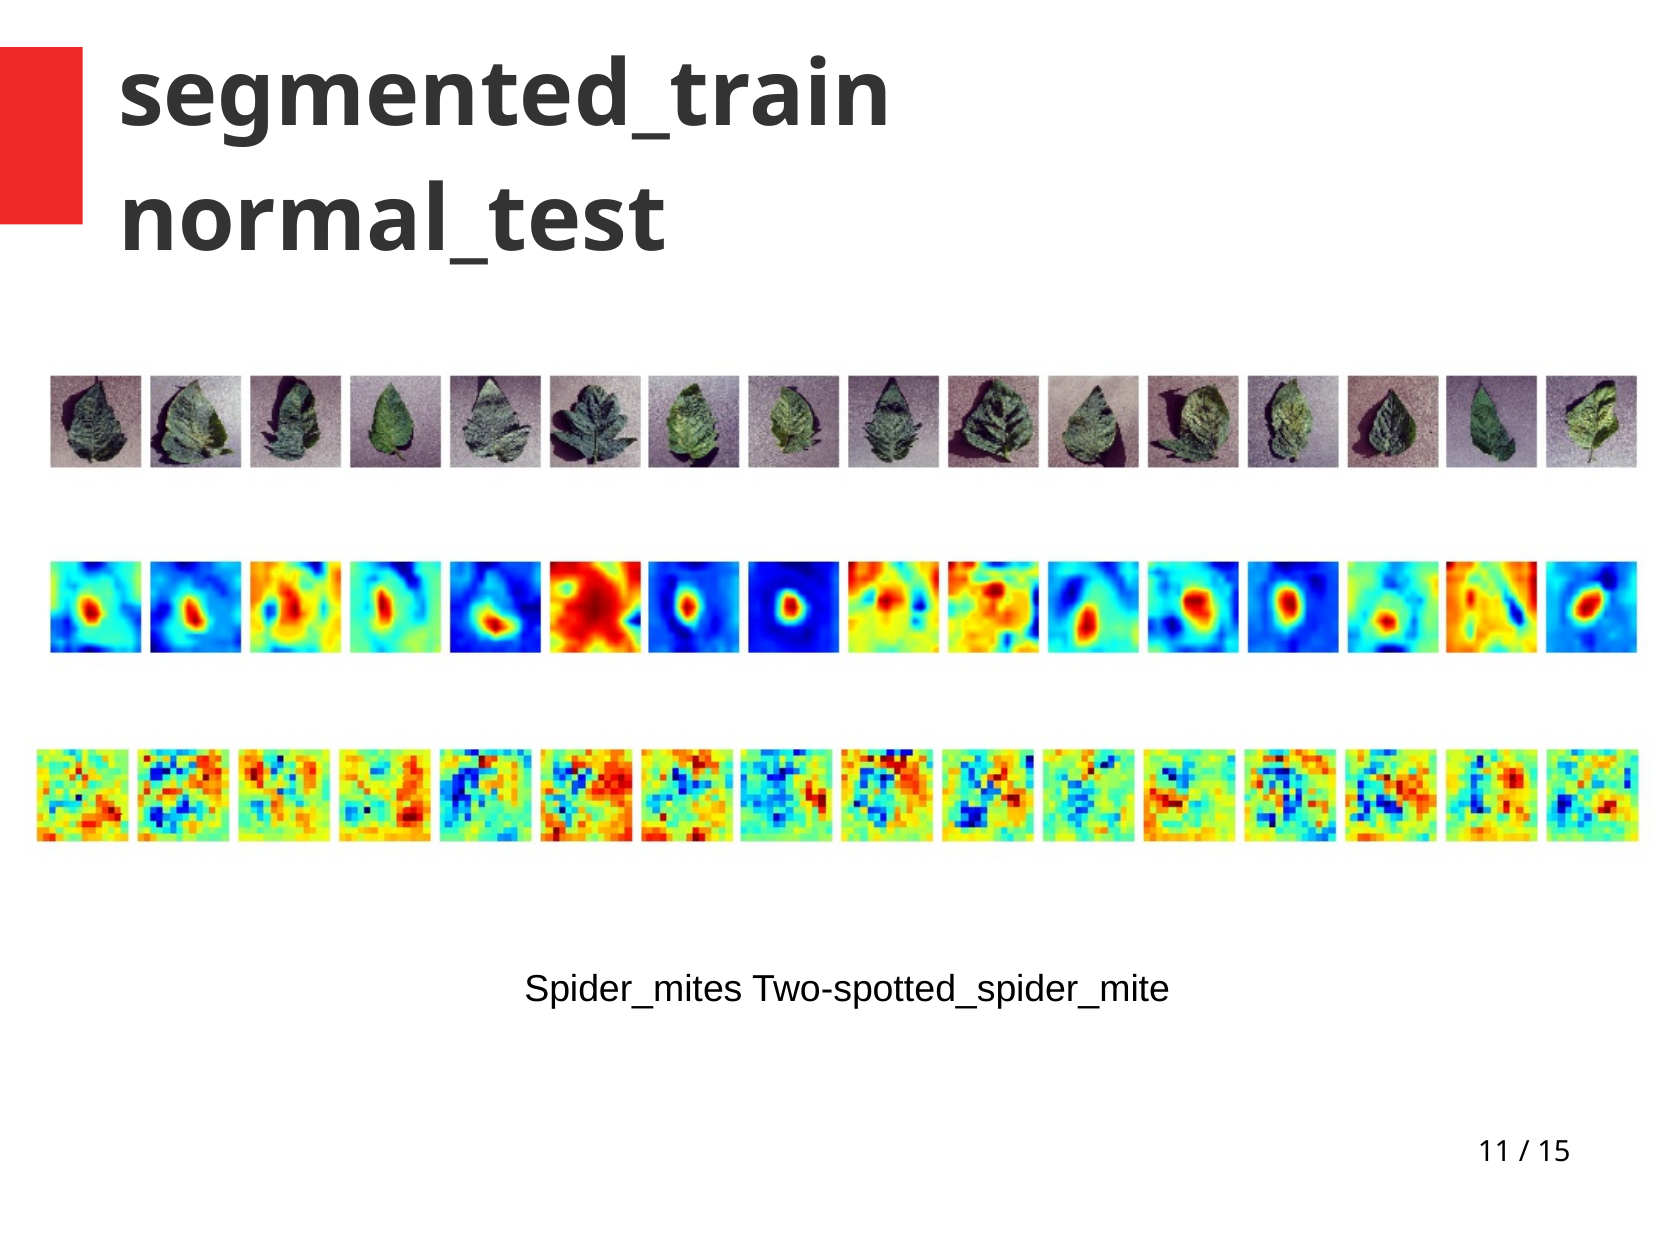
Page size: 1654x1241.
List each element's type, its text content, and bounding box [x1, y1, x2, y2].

picture [0, 734, 1654, 880]
picture [0, 359, 1654, 505]
picture [0, 545, 1654, 691]
title segmented_train normal_test [118, 45, 1571, 260]
text_box Spider_mites Two-spotted_spider_mite [509, 960, 1186, 1017]
